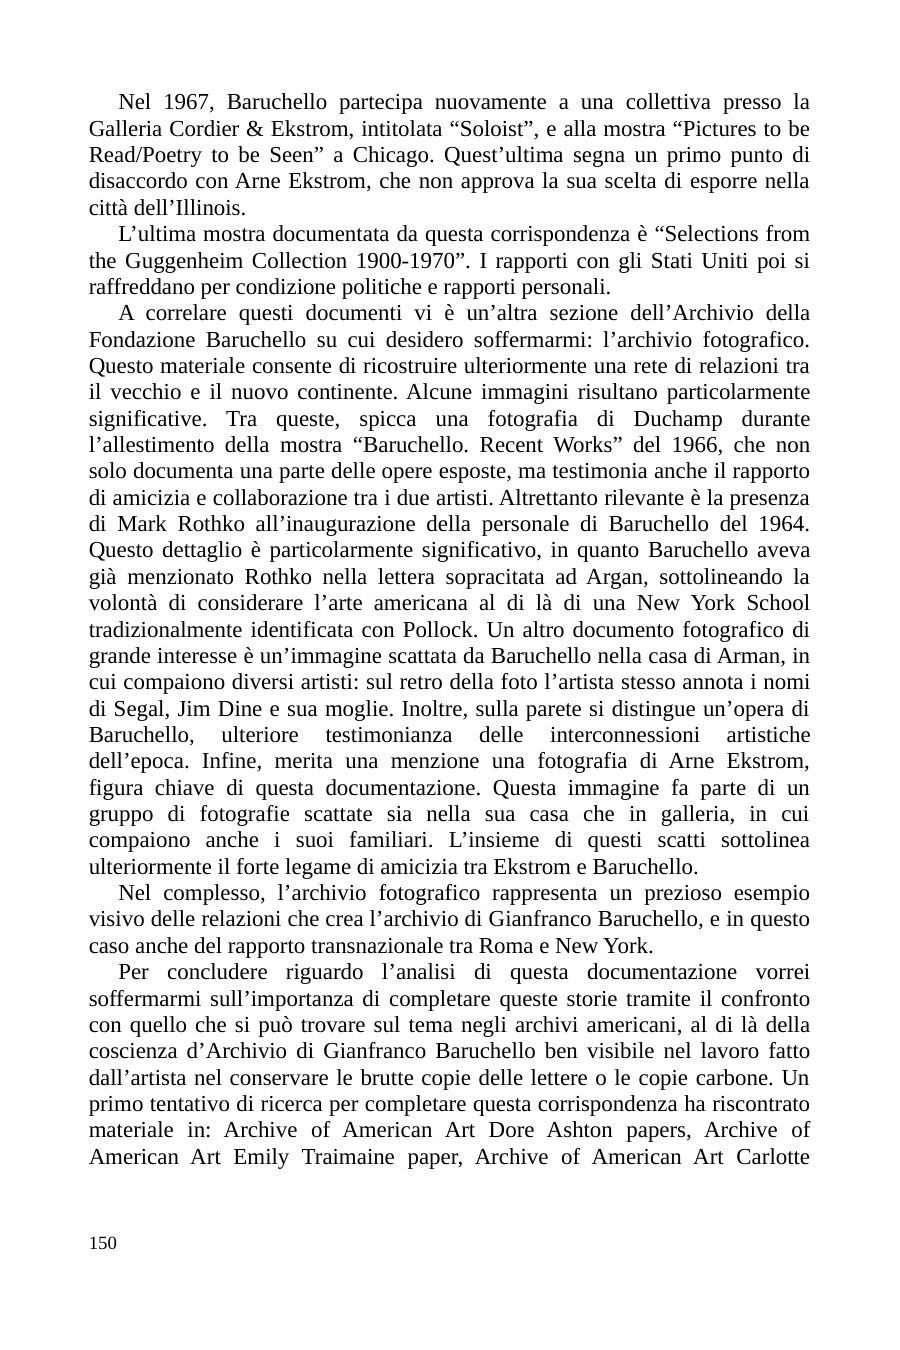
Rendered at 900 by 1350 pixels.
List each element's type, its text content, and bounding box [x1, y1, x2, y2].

text A correlare questi documenti vi è un’altra sezione dell’Archivio della Fondazione Baruchello su cui desidero soffermarmi: l’archivio fotografico. Questo materiale consente di ricostruire ulteriormente una rete di relazioni tra il vecchio e il nuovo continente. Alcune immagini risultano particolarmente significative. Tra queste, spicca una fotografia di Duchamp durante l’allestimento della mostra “Baruchello. Recent Works” del 1966, che non solo documenta una parte delle opere esposte, ma testimonia anche il rapporto di amicizia e collaborazione tra i due artisti. Altrettanto rilevante è la presenza di Mark Rothko all’inaugurazione della personale di Baruchello del 1964. Questo dettaglio è particolarmente significativo, in quanto Baruchello aveva già menzionato Rothko nella lettera sopracitata ad Argan, sottolineando la volontà di considerare l’arte americana al di là di una New York School tradizionalmente identificata con Pollock. Un altro documento fotografico di grande interesse è un’immagine scattata da Baruchello nella casa di Arman, in cui compaiono diversi artisti: sul retro della foto l’artista stesso annota i nomi di Segal, Jim Dine e sua moglie. Inoltre, sulla parete si distingue un’opera di Baruchello, ulteriore testimonianza delle interconnessioni artistiche dell’epoca. Infine, merita una menzione una fotografia di Arne Ekstrom, figura chiave di questa documentazione. Questa immagine fa parte di un gruppo di fotografie scattate sia nella sua casa che in galleria, in cui compaiono anche i suoi familiari. L’insieme di questi scatti sottolinea ulteriormente il forte legame di amicizia tra Ekstrom e Baruchello. [88, 299, 811, 879]
text L’ultima mostra documentata da questa corrispondenza è “Selections from the Guggenheim Collection 1900-1970”. I rapporti con gli Stati Uniti poi si raffreddano per condizione politiche e rapporti personali. [88, 220, 811, 299]
text Nel 1967, Baruchello partecipa nuovamente a una collettiva presso la Galleria Cordier & Ekstrom, intitolata “Soloist”, e alla mostra “Pictures to be Read/Poetry to be Seen” a Chicago. Quest’ultima segna un primo punto di disaccordo con Arne Ekstrom, che non approva la sua scelta di esporre nella città dell’Illinois. [88, 88, 811, 220]
text Nel complesso, l’archivio fotografico rappresenta un prezioso esempio visivo delle relazioni che crea l’archivio di Gianfranco Baruchello, e in questo caso anche del rapporto transnazionale tra Roma e New York. [88, 879, 811, 958]
text Per concludere riguardo l’analisi di questa documentazione vorrei soffermarmi sull’importanza di completare queste storie tramite il confronto con quello che si può trovare sul tema negli archivi americani, al di là della coscienza d’Archivio di Gianfranco Baruchello ben visibile nel lavoro fatto dall’artista nel conservare le brutte copie delle lettere o le copie carbone. Un primo tentativo di ricerca per completare questa corrispondenza ha riscontrato materiale in: Archive of American Art Dore Ashton papers, Archive of American Art Emily Traimaine paper, Archive of American Art Carlotte [88, 958, 811, 1169]
